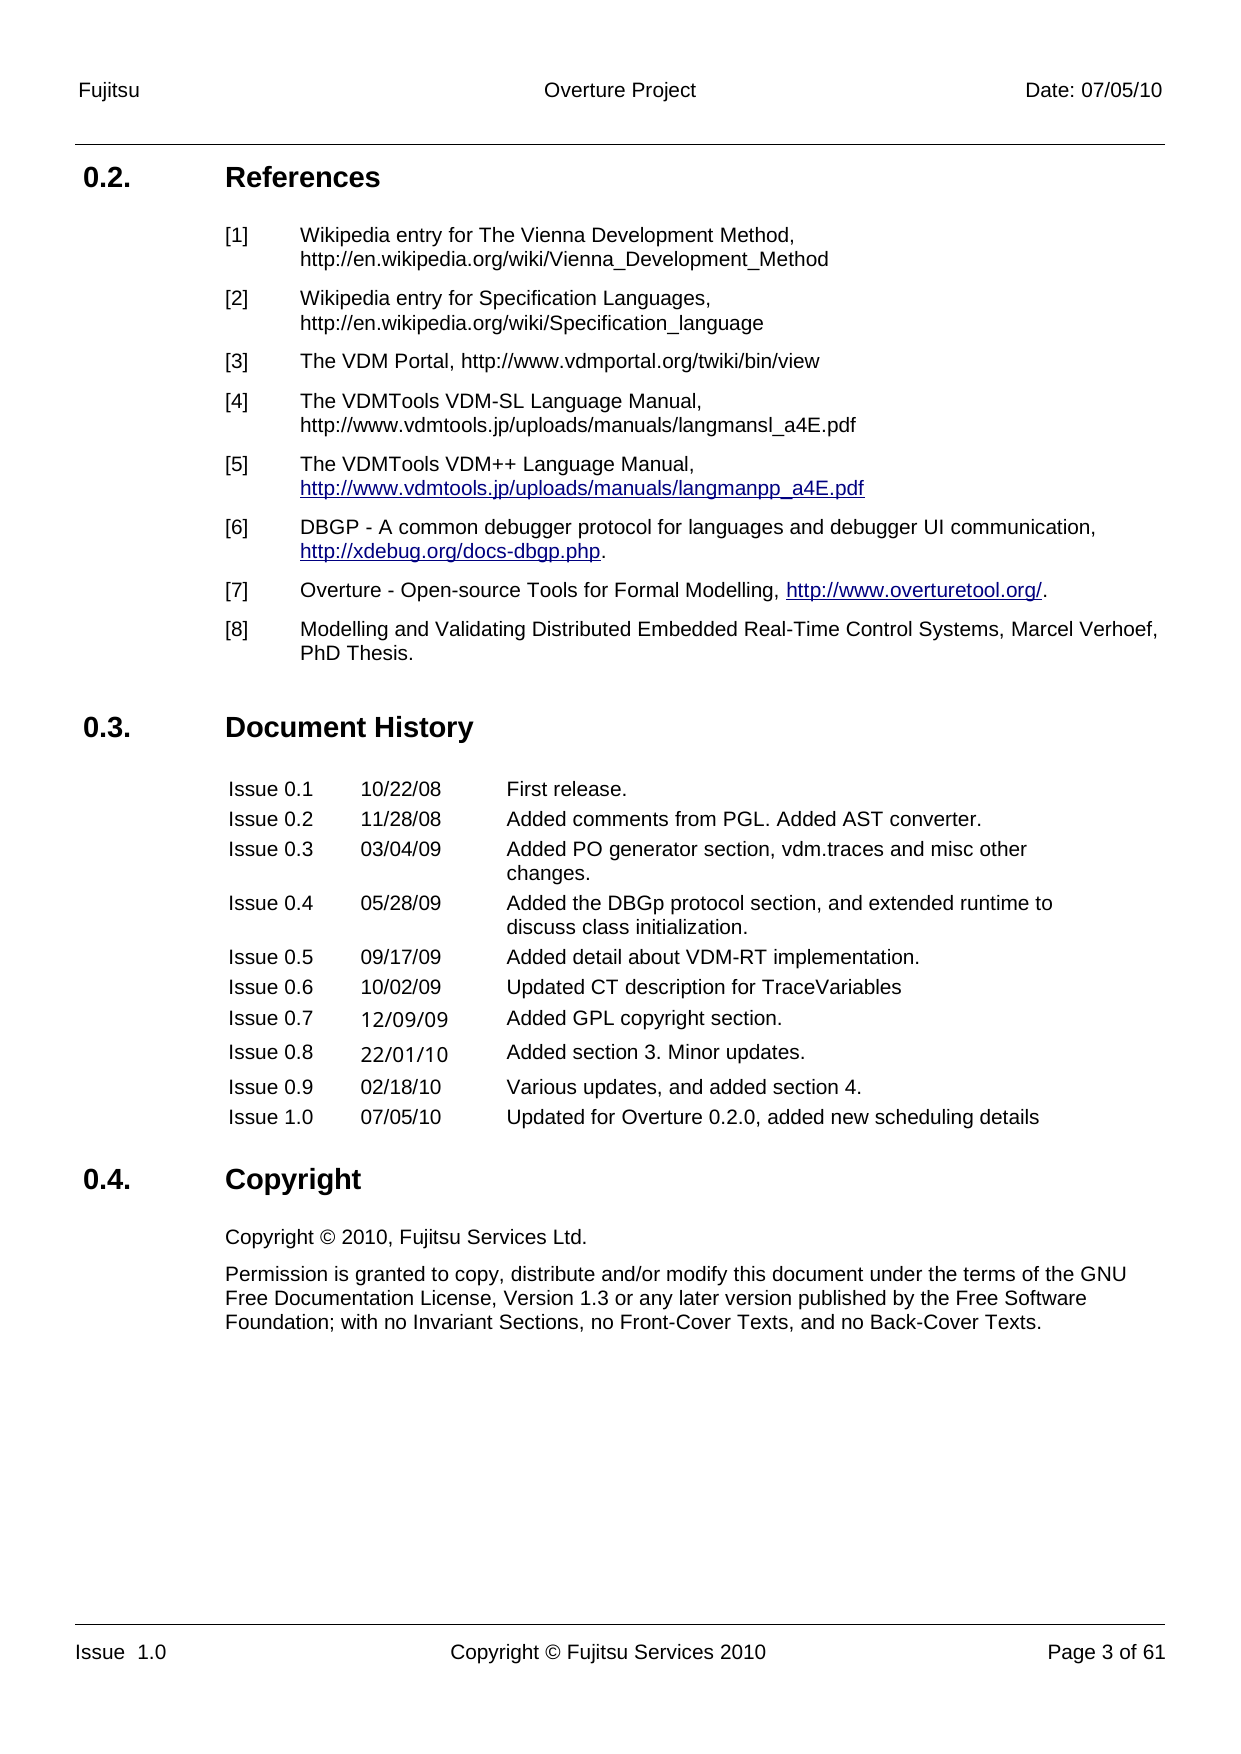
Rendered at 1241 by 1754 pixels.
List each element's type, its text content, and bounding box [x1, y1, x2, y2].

list Wikipedia entry for Specification Languages, http://en.wikipedia.org/wiki/Specification_language [225, 286, 1165, 334]
table_cell 22/01/10 [358, 1037, 503, 1072]
table_cell Various updates, and added section 4. [504, 1072, 1118, 1102]
table_cell 04/03/09 [358, 834, 503, 888]
table_cell Issue 0.4 [225, 888, 357, 942]
table_cell Added section 3. Minor updates. [504, 1037, 1118, 1072]
table_cell Added GPL copyright section. [504, 1003, 1118, 1037]
table_cell Added the DBGp protocol section, and extended runtime to discuss class initialization. [504, 888, 1118, 942]
table_cell Added comments from PGL. Added AST converter. [504, 804, 1118, 834]
subtitle Copyright [75, 1162, 1165, 1195]
table_cell 09/12/09 [358, 1003, 503, 1037]
table_cell 28/11/08 [358, 804, 503, 834]
list The VDM Portal, http://www.vdmportal.org/twiki/bin/view [225, 349, 1165, 373]
subtitle Document History [75, 710, 1165, 744]
list Wikipedia entry for The Vienna Development Method, http://en.wikipedia.org/wiki/Vienna_Development_Method [225, 223, 1165, 271]
table_cell Issue 0.6 [225, 972, 357, 1002]
table_cell 17/09/09 [358, 942, 503, 972]
table_cell Issue 0.3 [225, 834, 357, 888]
table_cell Issue 0.7 [225, 1003, 357, 1037]
table_cell Issue 0.2 [225, 804, 357, 834]
list Overture - Open-source Tools for Formal Modelling, http://www.overturetool.org/. [225, 578, 1165, 602]
table_cell Issue 0.8 [225, 1037, 357, 1072]
table_cell Added detail about VDM-RT implementation. [504, 942, 1118, 972]
table_cell 18/02/10 [358, 1072, 503, 1102]
table_header First release. [504, 774, 1118, 804]
list The VDMTools VDM++ Language Manual, http://www.vdmtools.jp/uploads/manuals/langmanpp_a4E.pdf [225, 452, 1165, 500]
table_cell Updated CT description for TraceVariables [504, 972, 1118, 1002]
text Permission is granted to copy, distribute and/or modify this document under the terms of the GNU Free Documentation License, Version 1.3 or any later version published by the Free Software Foundation; with no Invariant Sections, no Front-Cover Texts, and no Back-Cover Texts. [225, 1262, 1165, 1334]
table_cell Updated for Overture 0.2.0, added new scheduling details [504, 1102, 1118, 1132]
subtitle References [75, 160, 1165, 193]
table_cell 02/10/09 [358, 972, 503, 1002]
table_cell Issue 0.9 [225, 1072, 357, 1102]
list The VDMTools VDM-SL Language Manual, http://www.vdmtools.jp/uploads/manuals/langmansl_a4E.pdf [225, 388, 1165, 437]
list Modelling and Validating Distributed Embedded Real-Time Control Systems, Marcel Verhoef, PhD Thesis. [225, 617, 1165, 665]
table_cell Added PO generator section, vdm.traces and misc other changes. [504, 834, 1118, 888]
table_cell Issue 1.0 [225, 1102, 357, 1132]
table_header Issue 0.1 [225, 774, 357, 804]
table_cell 28/05/09 [358, 888, 503, 942]
table_cell Issue 0.5 [225, 942, 357, 972]
table_cell 07/05/10 [358, 1102, 503, 1132]
table_header 22/10/08 [358, 774, 503, 804]
list DBGP - A common debugger protocol for languages and debugger UI communication, http://xdebug.org/docs-dbgp.php. [225, 515, 1165, 563]
text Copyright © 2010, Fujitsu Services Ltd. [225, 1225, 1165, 1249]
